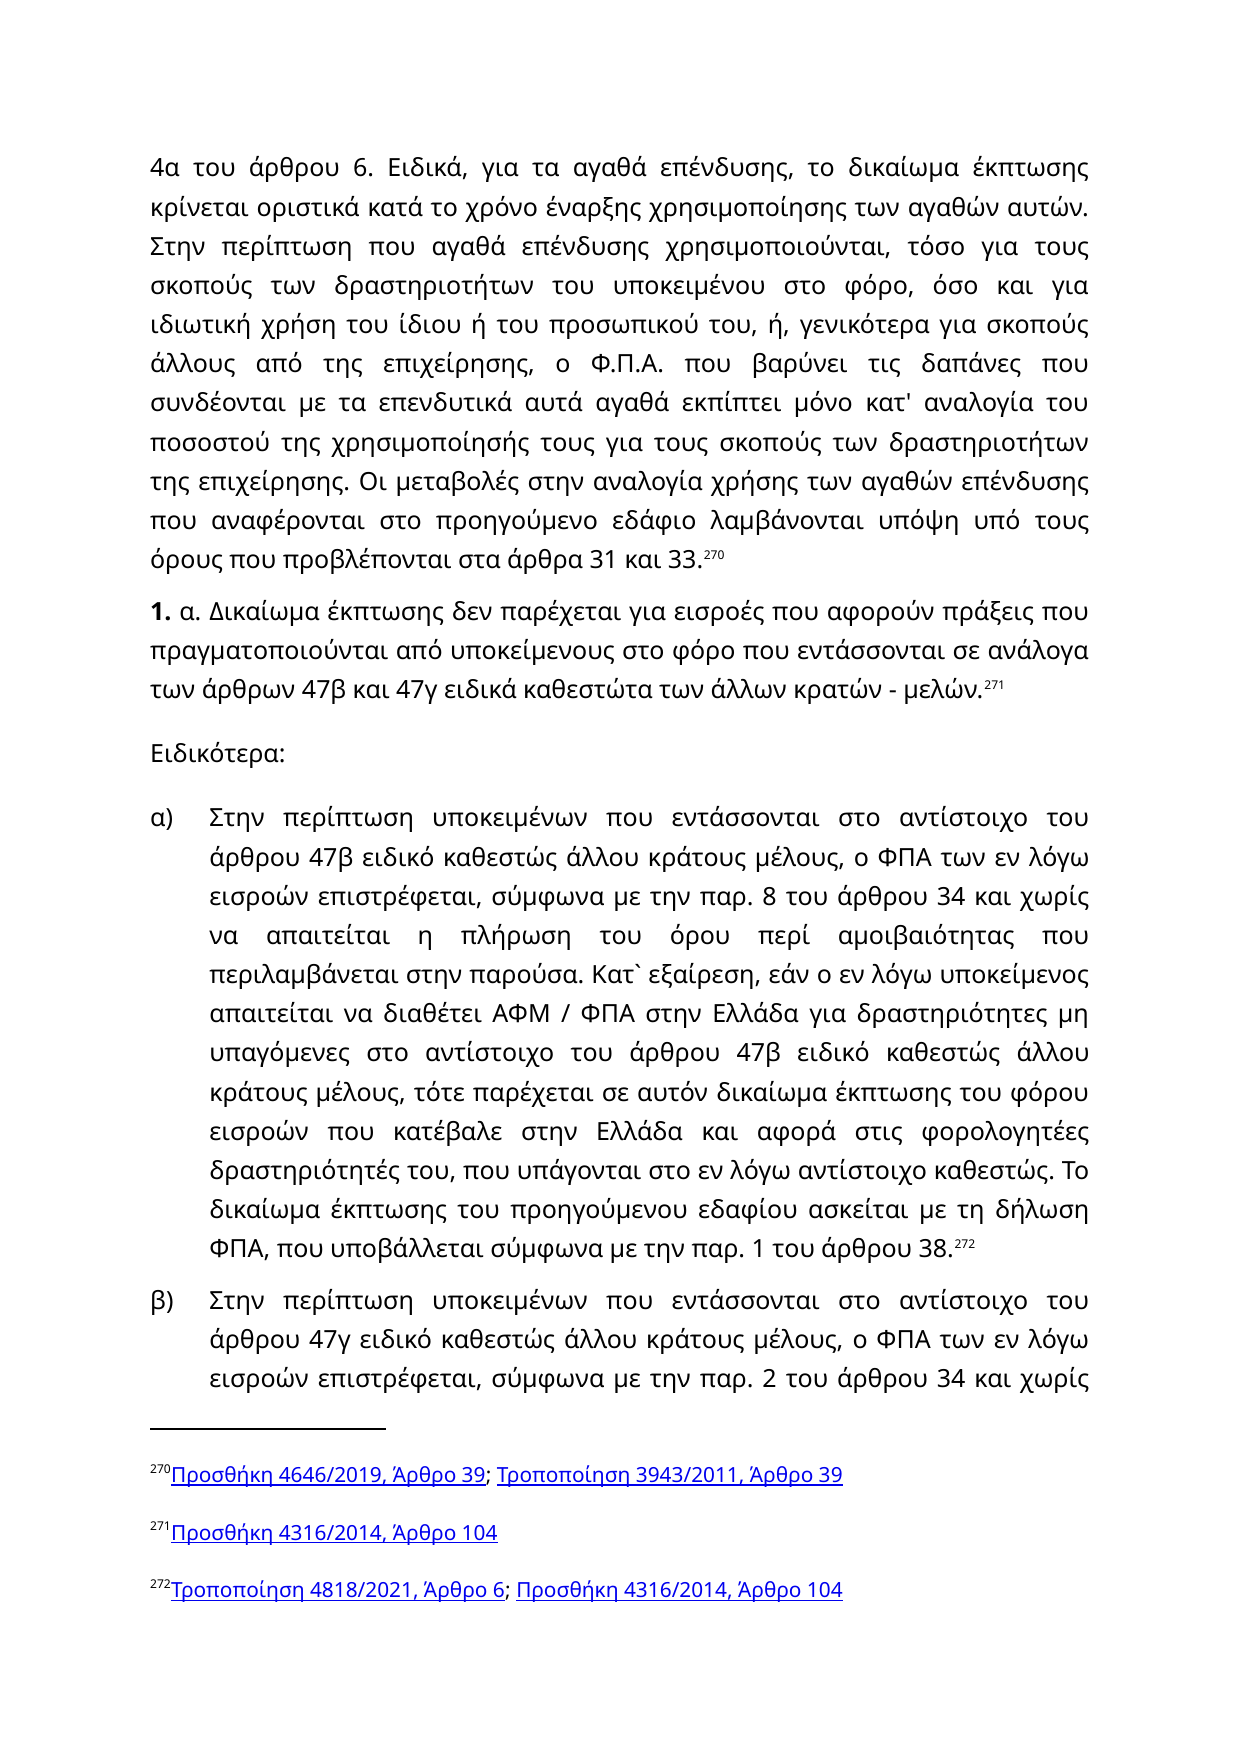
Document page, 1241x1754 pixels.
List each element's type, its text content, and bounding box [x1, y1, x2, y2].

text Προσθήκη 4316/2014, Άρθρο 104 [150, 1518, 1090, 1546]
text Τροποποίηση 4818/2021, Άρθρο 6; Προσθήκη 4316/2014, Άρθρο 104 [150, 1576, 1090, 1604]
list α) Στην περίπτωση υποκειμένων που εντάσσονται στο αντίστοιχο του άρθρου 47β ειδικό καθεστώς άλλου κράτους μέλους, ο ΦΠΑ των εν λόγω εισροών επιστρέφεται, σύμφωνα με την παρ. 8 του άρθρου 34 και χωρίς να απαιτείται η πλήρωση του όρου περί αμοιβαιότητας που περιλαμβάνεται στην παρούσα. Κατ` εξαίρεση, εάν ο εν λόγω υποκείμενος απαιτείται να διαθέτει ΑΦΜ / ΦΠΑ στην Ελλάδα για δραστηριότητες μη υπαγόμενες στο αντίστοιχο του άρθρου 47β ειδικό καθεστώς άλλου κράτους μέλους, τότε παρέχεται σε αυτόν δικαίωμα έκπτωσης του φόρου εισροών που κατέβαλε στην Ελλάδα και αφορά στις φορολογητέες δραστηριότητές του, που υπάγονται στο εν λόγω αντίστοιχο καθεστώς. Το δικαίωμα έκπτωσης του προηγούμενου εδαφίου ασκείται με τη δήλωση ΦΠΑ, που υποβάλλεται σύμφωνα με την παρ. 1 του άρθρου 38. [150, 800, 1090, 1265]
text 1. α. Δικαίωμα έκπτωσης δεν παρέχεται για εισροές που αφορούν πράξεις που πραγματοποιούνται από υποκείμενους στο φόρο που εντάσσονται σε ανάλογα των άρθρων 47β και 47γ ειδικά καθεστώτα των άλλων κρατών - μελών. [150, 593, 1090, 706]
text 4α του άρθρου 6. Ειδικά, για τα αγαθά επένδυσης, το δικαίωμα έκπτωσης κρίνεται οριστικά κατά το χρόνο έναρξης χρησιμοποίησης των αγαθών αυτών. Στην περίπτωση που αγαθά επένδυσης χρησιμοποιούνται, τόσο για τους σκοπούς των δραστηριοτήτων του υποκειμένου στο φόρο, όσο και για ιδιωτική χρήση του ίδιου ή του προσωπικού του, ή, γενικότερα για σκοπούς άλλους από της επιχείρησης, ο Φ.Π.Α. που βαρύνει τις δαπάνες που συνδέονται με τα επενδυτικά αυτά αγαθά εκπίπτει μόνο κατ' αναλογία του ποσοστού της χρησιμοποίησής τους για τους σκοπούς των δραστηριοτήτων της επιχείρησης. Οι μεταβολές στην αναλογία χρήσης των αγαθών επένδυσης που αναφέρονται στο προηγούμενο εδάφιο λαμβάνονται υπόψη υπό τους όρους που προβλέπονται στα άρθρα 31 και 33. [150, 150, 1090, 576]
text Προσθήκη 4646/2019, Άρθρο 39; Τροποποίηση 3943/2011, Άρθρο 39 [150, 1460, 1090, 1489]
list β) Στην περίπτωση υποκειμένων που εντάσσονται στο αντίστοιχο του άρθρου 47γ ειδικό καθεστώς άλλου κράτους μέλους, ο ΦΠΑ των εν λόγω εισροών επιστρέφεται, σύμφωνα με την παρ. 2 του άρθρου 34 και χωρίς [150, 1282, 1090, 1395]
text Ειδικότερα: [150, 736, 1090, 770]
